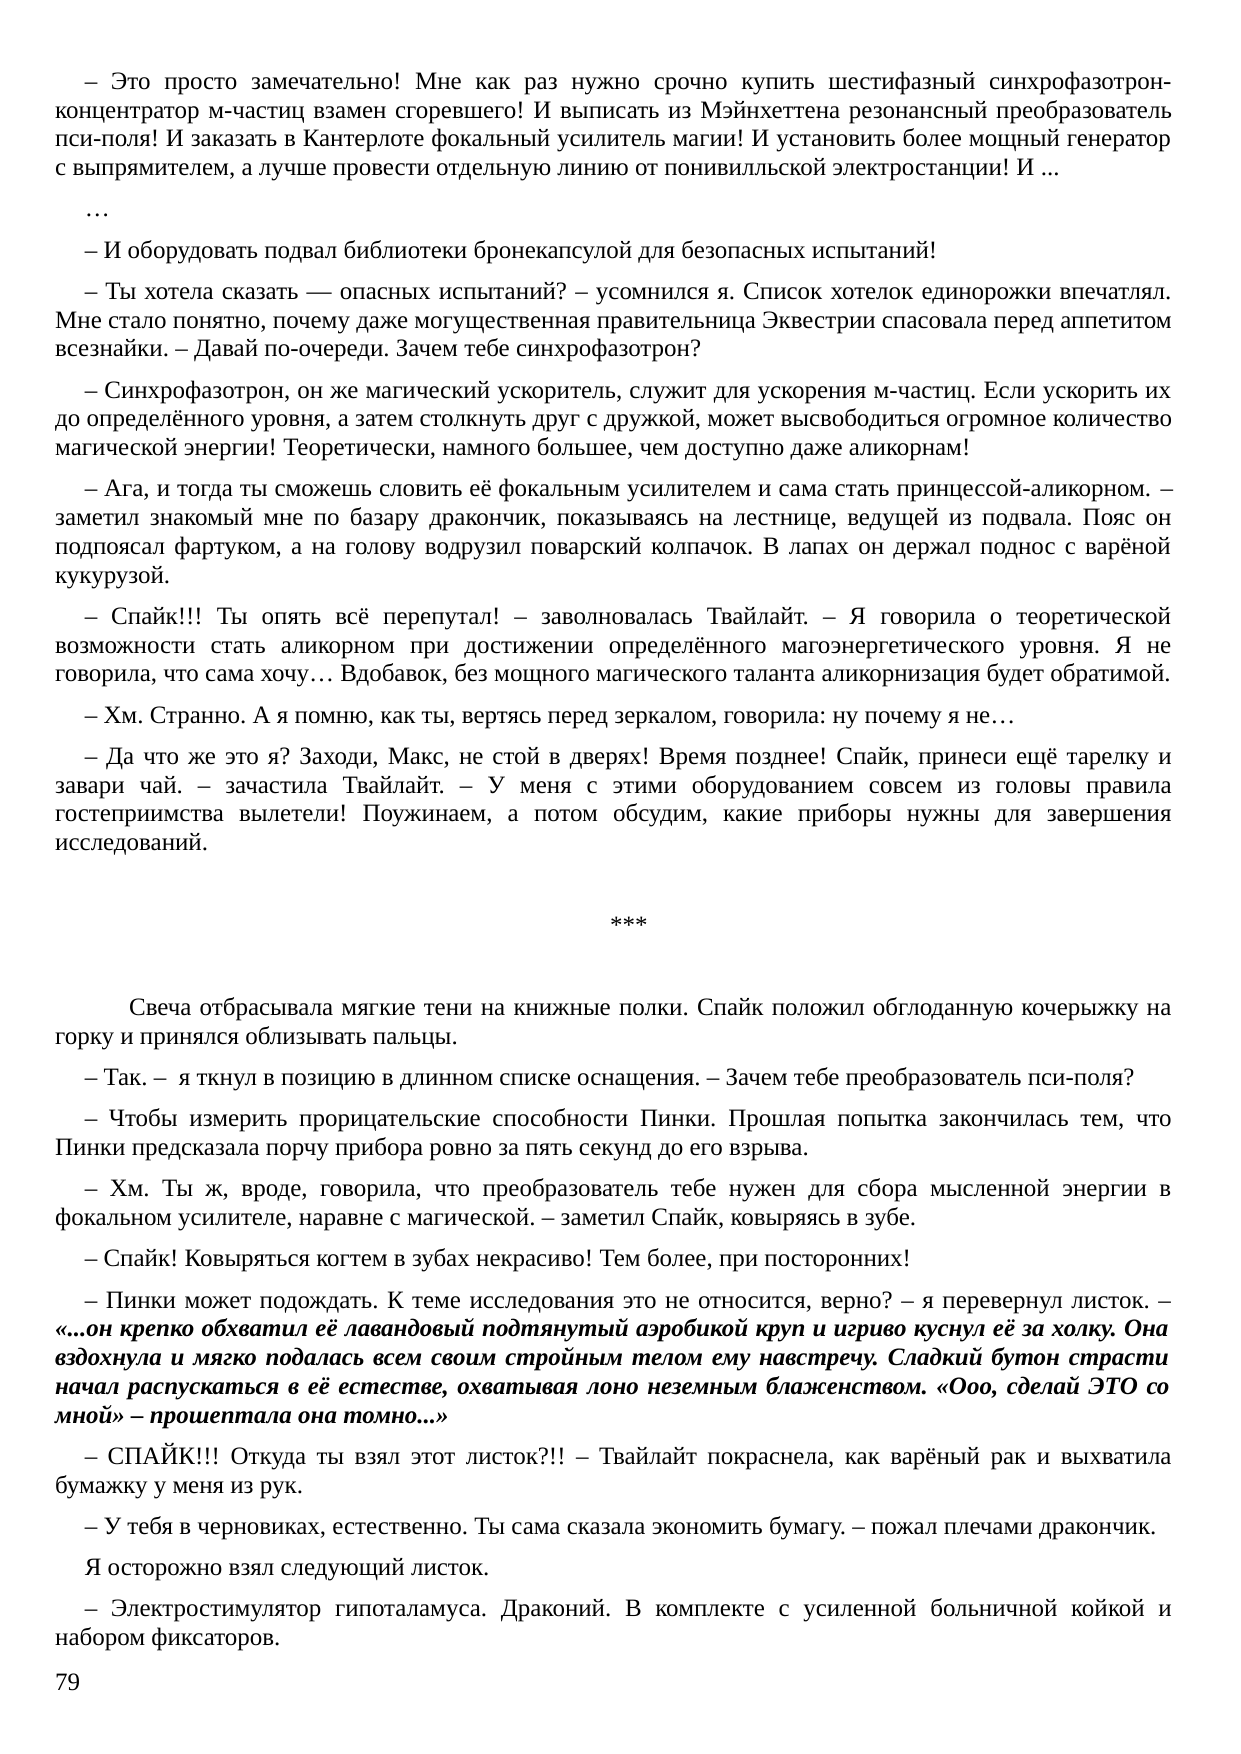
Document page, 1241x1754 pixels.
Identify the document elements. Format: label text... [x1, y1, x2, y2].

text – И оборудовать подвал библиотеки бронекапсулой для безопасных испытаний! [55, 235, 1173, 263]
text – Синхрофазотрон, он же магический ускоритель, служит для ускорения м-частиц. Если ускорить их до определённого уровня, а затем столкнуть друг с дружкой, может высвободиться огромное количество магической энергии! Теоретически, намного большее, чем доступно даже аликорнам! [55, 375, 1173, 461]
text – Электростимулятор гипоталамуса. Драконий. В комплекте с усиленной больничной койкой и набором фиксаторов. [55, 1593, 1173, 1651]
text Я осторожно взял следующий листок. [55, 1552, 1173, 1581]
text … [55, 193, 1173, 222]
text – Чтобы измерить прорицательские способности Пинки. Прошлая попытка закончилась тем, что Пинки предсказала порчу прибора ровно за пять секунд до его взрыва. [55, 1103, 1173, 1161]
text Свеча отбрасывала мягкие тени на книжные полки. Спайк положил обглоданную кочерыжку на горку и принялся облизывать пальцы. [55, 992, 1173, 1050]
text – Спайк!!! Ты опять всё перепутал! – заволновалась Твайлайт. – Я говорила о теоретической возможности стать аликорном при достижении определённого магоэнергетического уровня. Я не говорила, что сама хочу… Вдобавок, без мощного магического таланта аликорнизация будет обратимой. [55, 601, 1173, 687]
text – Ага, и тогда ты сможешь словить её фокальным усилителем и сама стать принцессой-аликорном. – заметил знакомый мне по базару дракончик, показываясь на лестнице, ведущей из подвала. Пояс он подпоясал фартуком, а на голову водрузил поварский колпачок. В лапах он держал поднос с варёной кукурузой. [55, 473, 1173, 588]
text – Это просто замечательно! Мне как раз нужно срочно купить шестифазный синхрофазотрон-концентратор м-частиц взамен сгоревшего! И выписать из Мэйнхеттена резонансный преобразователь пси-поля! И заказать в Кантерлоте фокальный усилитель магии! И установить более мощный генератор с выпрямителем, а лучше провести отдельную линию от понивилльской электростанции! И ... [55, 66, 1173, 181]
text – Ты хотела сказать — опасных испытаний? – усомнился я. Список хотелок единорожки впечатлял. Мне стало понятно, почему даже могущественная правительница Эквестрии спасовала перед аппетитом всезнайки. – Давай по-очереди. Зачем тебе синхрофазотрон? [55, 276, 1173, 362]
text – СПАЙК!!! Откуда ты взял этот листок?!! – Твайлайт покраснела, как варёный рак и выхватила бумажку у меня из рук. [55, 1441, 1173, 1498]
text – Да что же это я? Заходи, Макс, не стой в дверях! Время позднее! Спайк, принеси ещё тарелку и завари чай. – зачастила Твайлайт. – У меня с этими оборудованием совсем из головы правила гостеприимства вылетели! Поужинаем, а потом обсудим, какие приборы нужны для завершения исследований. [55, 741, 1173, 856]
text – Так. – я ткнул в позицию в длинном списке оснащения. – Зачем тебе преобразователь пси-поля? [55, 1062, 1173, 1091]
text – Хм. Ты ж, вроде, говорила, что преобразователь тебе нужен для сбора мысленной энергии в фокальном усилителе, наравне с магической. – заметил Спайк, ковыряясь в зубе. [55, 1173, 1173, 1231]
text *** [55, 910, 1173, 938]
text – Пинки может подождать. К теме исследования это не относится, верно? – я перевернул листок. – «...он крепко обхватил её лавандовый подтянутый аэробикой круп и игриво куснул её за холку. Она вздохнула и мягко подалась всем своим стройным телом ему навстречу. Сладкий бутон страсти начал распускаться в её естестве, охватывая лоно неземным блаженством. «Ооо, сделай ЭТО со мной» – прошептала она томно...» [55, 1285, 1173, 1428]
text – Хм. Странно. А я помню, как ты, вертясь перед зеркалом, говорила: ну почему я не… [55, 700, 1173, 728]
text – У тебя в черновиках, естественно. Ты сама сказала экономить бумагу. – пожал плечами дракончик. [55, 1511, 1173, 1540]
text – Спайк! Ковыряться когтем в зубах некрасиво! Тем более, при посторонних! [55, 1243, 1173, 1272]
